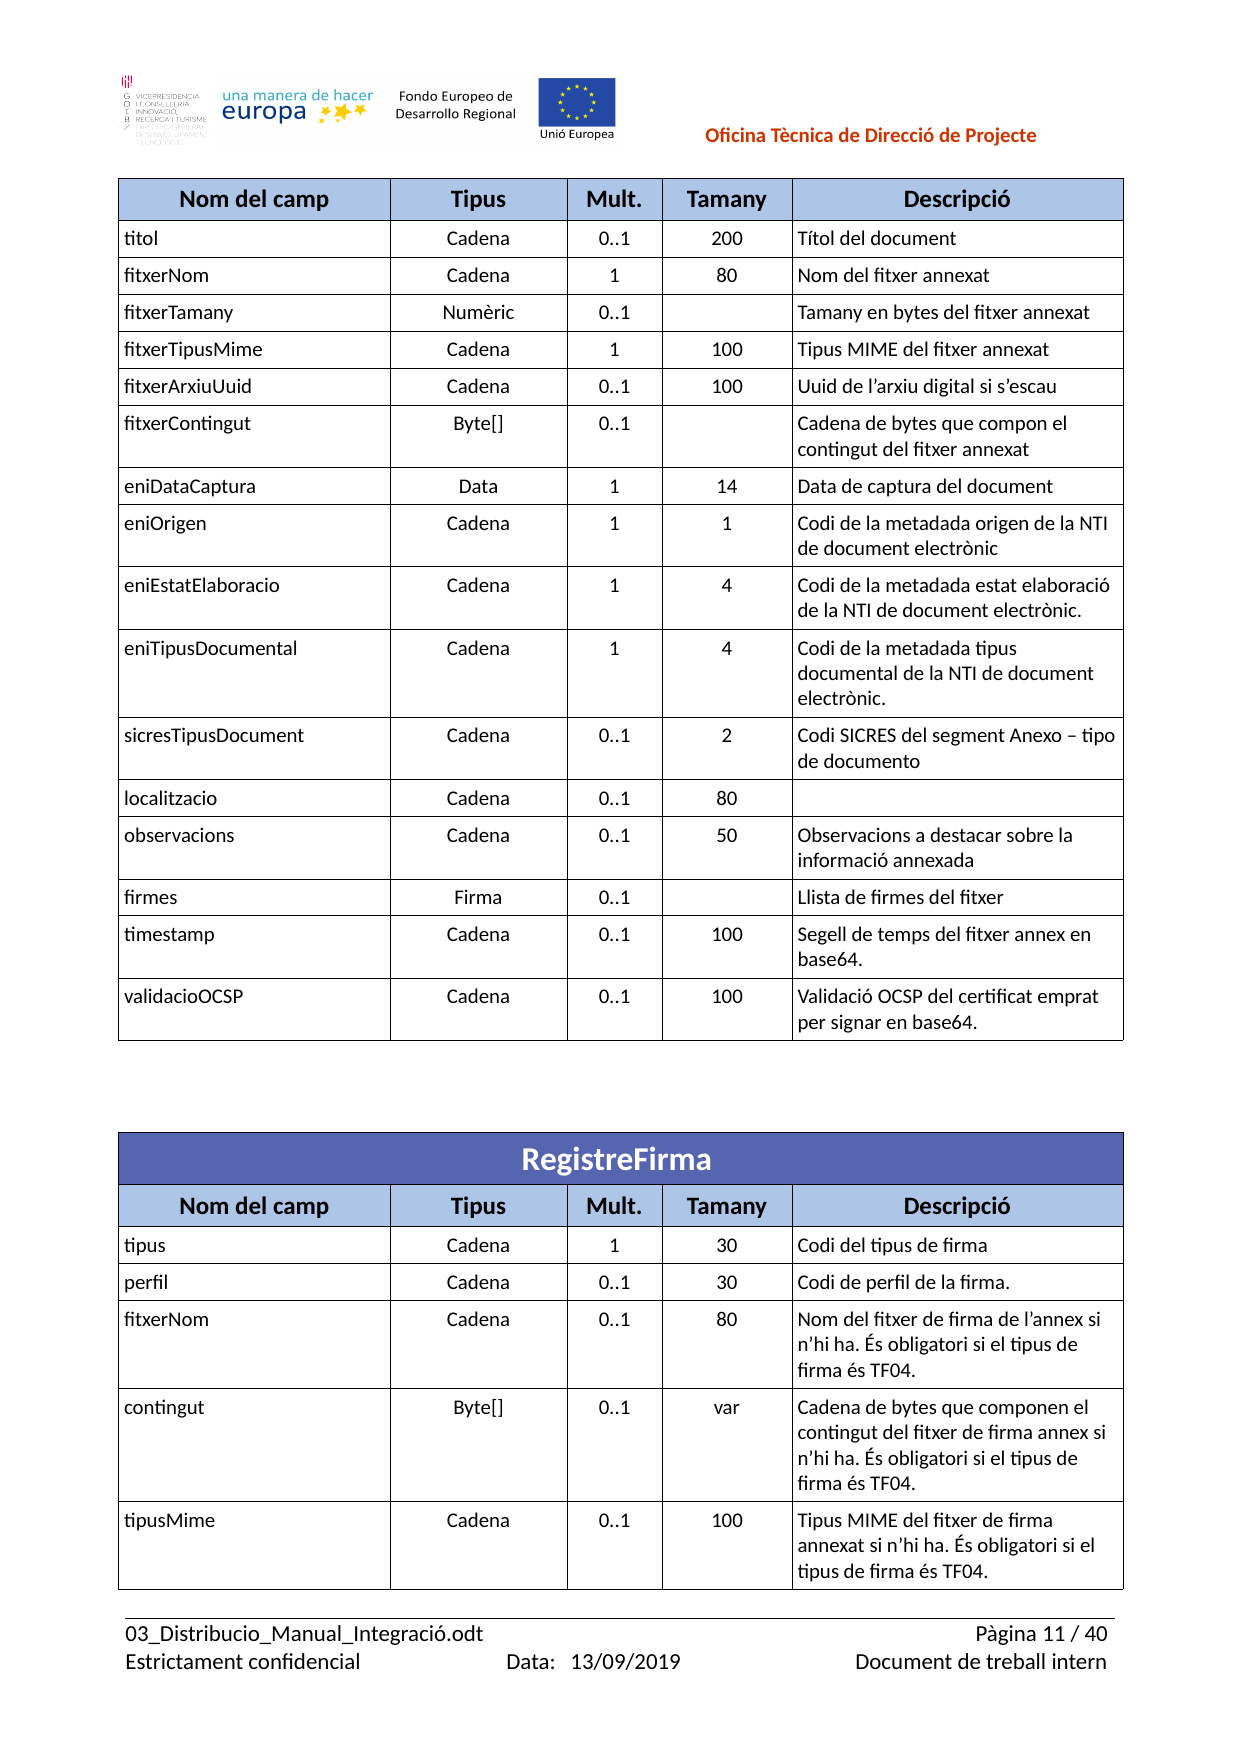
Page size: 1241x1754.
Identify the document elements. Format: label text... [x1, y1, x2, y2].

table_cell Tipus [391, 1185, 567, 1226]
table_cell Codi de la metadada origen de la NTI de document electrònic [793, 505, 1123, 566]
table_cell eniEstatElaboracio [119, 567, 390, 629]
table_cell fitxerNom [119, 1301, 390, 1388]
table_cell validacioOCSP [119, 979, 390, 1040]
table_cell Tamany [663, 179, 792, 220]
table_cell Cadena de bytes que componen el contingut del fitxer de firma annex si n’hi ha. És obligatori si el tipus de firma és TF04. [793, 1389, 1123, 1501]
table_cell contingut [119, 1389, 390, 1501]
table_cell Cadena [391, 369, 567, 405]
table_cell Nom del camp [119, 179, 390, 220]
table_cell Cadena de bytes que compon el contingut del fitxer annexat [793, 406, 1123, 467]
table_cell Byte[] [391, 1389, 567, 1501]
table_cell 0..1 [568, 916, 662, 978]
table_cell 100 [663, 332, 792, 368]
table_cell timestamp [119, 916, 390, 978]
table_cell Codi de la metadada tipus documental de la NTI de document electrònic. [793, 630, 1123, 717]
table_cell 1 [568, 1227, 662, 1263]
table_cell titol [119, 221, 390, 257]
table_header RegistreFirma [119, 1133, 1123, 1184]
table_cell fitxerContingut [119, 406, 390, 467]
table_cell 0..1 [568, 817, 662, 878]
table_cell 0..1 [568, 718, 662, 779]
table_cell 4 [663, 630, 792, 717]
table_cell Títol del document [793, 221, 1123, 257]
table_cell fitxerNom [119, 258, 390, 294]
table_cell 14 [663, 468, 792, 504]
table_cell fitxerArxiuUuid [119, 369, 390, 405]
table_cell eniOrigen [119, 505, 390, 566]
table_cell tipusMime [119, 1502, 390, 1589]
table_cell 0..1 [568, 979, 662, 1040]
table_cell eniDataCaptura [119, 468, 390, 504]
table_cell Cadena [391, 221, 567, 257]
table_cell tipus [119, 1227, 390, 1263]
table_cell Cadena [391, 718, 567, 779]
table_cell Descripció [793, 179, 1123, 220]
table_cell fitxerTipusMime [119, 332, 390, 368]
table_cell 80 [663, 780, 792, 816]
table_cell Data de captura del document [793, 468, 1123, 504]
table_cell 0..1 [568, 1264, 662, 1300]
table_cell 30 [663, 1227, 792, 1263]
table_cell 0..1 [568, 221, 662, 257]
table_cell 200 [663, 221, 792, 257]
table_cell 0..1 [568, 880, 662, 915]
table_cell Cadena [391, 780, 567, 816]
table_cell Cadena [391, 1301, 567, 1388]
picture [118, 73, 213, 147]
table_cell Tipus [391, 179, 567, 220]
table_cell Tipus MIME del fitxer de firma annexat si n’hi ha. És obligatori si el tipus de firma és TF04. [793, 1502, 1123, 1589]
table_cell Mult. [568, 1185, 662, 1226]
table_cell 100 [663, 369, 792, 405]
table_cell 100 [663, 916, 792, 978]
table_cell Cadena [391, 1502, 567, 1589]
table_cell eniTipusDocumental [119, 630, 390, 717]
table_cell Firma [391, 880, 567, 915]
table_cell observacions [119, 817, 390, 878]
table_cell 2 [663, 718, 792, 779]
table_cell sicresTipusDocument [119, 718, 390, 779]
table_cell 1 [663, 505, 792, 566]
table_cell Nom del fitxer annexat [793, 258, 1123, 294]
table_cell Tamany [663, 1185, 792, 1226]
table_cell Tamany en bytes del fitxer annexat [793, 295, 1123, 331]
table_cell Cadena [391, 1264, 567, 1300]
table_cell [663, 880, 792, 915]
table_cell 4 [663, 567, 792, 629]
table_cell 1 [568, 468, 662, 504]
table_cell 100 [663, 1502, 792, 1589]
table_cell perfil [119, 1264, 390, 1300]
table_cell Cadena [391, 258, 567, 294]
table_cell 100 [663, 979, 792, 1040]
table_cell Cadena [391, 1227, 567, 1263]
table_cell [663, 295, 792, 331]
table_cell Codi de perfil de la firma. [793, 1264, 1123, 1300]
table_cell 0..1 [568, 1389, 662, 1501]
table_cell Observacions a destacar sobre la informació annexada [793, 817, 1123, 878]
table_cell 1 [568, 567, 662, 629]
table_cell 0..1 [568, 780, 662, 816]
table_cell 1 [568, 505, 662, 566]
table_cell 50 [663, 817, 792, 878]
table_cell Tipus MIME del fitxer annexat [793, 332, 1123, 368]
table_cell Descripció [793, 1185, 1123, 1226]
table_cell Uuid de l’arxiu digital si s’escau [793, 369, 1123, 405]
table_cell 0..1 [568, 406, 662, 467]
table_cell Cadena [391, 630, 567, 717]
table_cell Numèric [391, 295, 567, 331]
table_cell 30 [663, 1264, 792, 1300]
table_cell 1 [568, 630, 662, 717]
table_cell firmes [119, 880, 390, 915]
table_cell Codi SICRES del segment Anexo – tipo de documento [793, 718, 1123, 779]
table_cell Nom del camp [119, 1185, 390, 1226]
table_cell Segell de temps del fitxer annex en base64. [793, 916, 1123, 978]
table_cell 0..1 [568, 295, 662, 331]
table_cell var [663, 1389, 792, 1501]
table_cell Byte[] [391, 406, 567, 467]
table_cell Codi del tipus de firma [793, 1227, 1123, 1263]
table_cell Cadena [391, 567, 567, 629]
picture [219, 73, 621, 147]
table_cell 1 [568, 332, 662, 368]
table_cell 0..1 [568, 369, 662, 405]
table_cell Cadena [391, 817, 567, 878]
table_cell Codi de la metadada estat elaboració de la NTI de document electrònic. [793, 567, 1123, 629]
table_cell Cadena [391, 979, 567, 1040]
table_cell 80 [663, 258, 792, 294]
table_cell localitzacio [119, 780, 390, 816]
table_cell 1 [568, 258, 662, 294]
table_cell Validació OCSP del certificat emprat per signar en base64. [793, 979, 1123, 1040]
table_cell Cadena [391, 332, 567, 368]
table_cell [793, 780, 1123, 816]
table_cell Cadena [391, 916, 567, 978]
table_cell Cadena [391, 505, 567, 566]
table_cell [663, 406, 792, 467]
table_cell Mult. [568, 179, 662, 220]
table_cell Data [391, 468, 567, 504]
table_cell Llista de firmes del fitxer [793, 880, 1123, 915]
table_cell fitxerTamany [119, 295, 390, 331]
table_cell 80 [663, 1301, 792, 1388]
table_cell Nom del fitxer de firma de l’annex si n’hi ha. És obligatori si el tipus de firma és TF04. [793, 1301, 1123, 1388]
table_cell 0..1 [568, 1301, 662, 1388]
table_cell 0..1 [568, 1502, 662, 1589]
